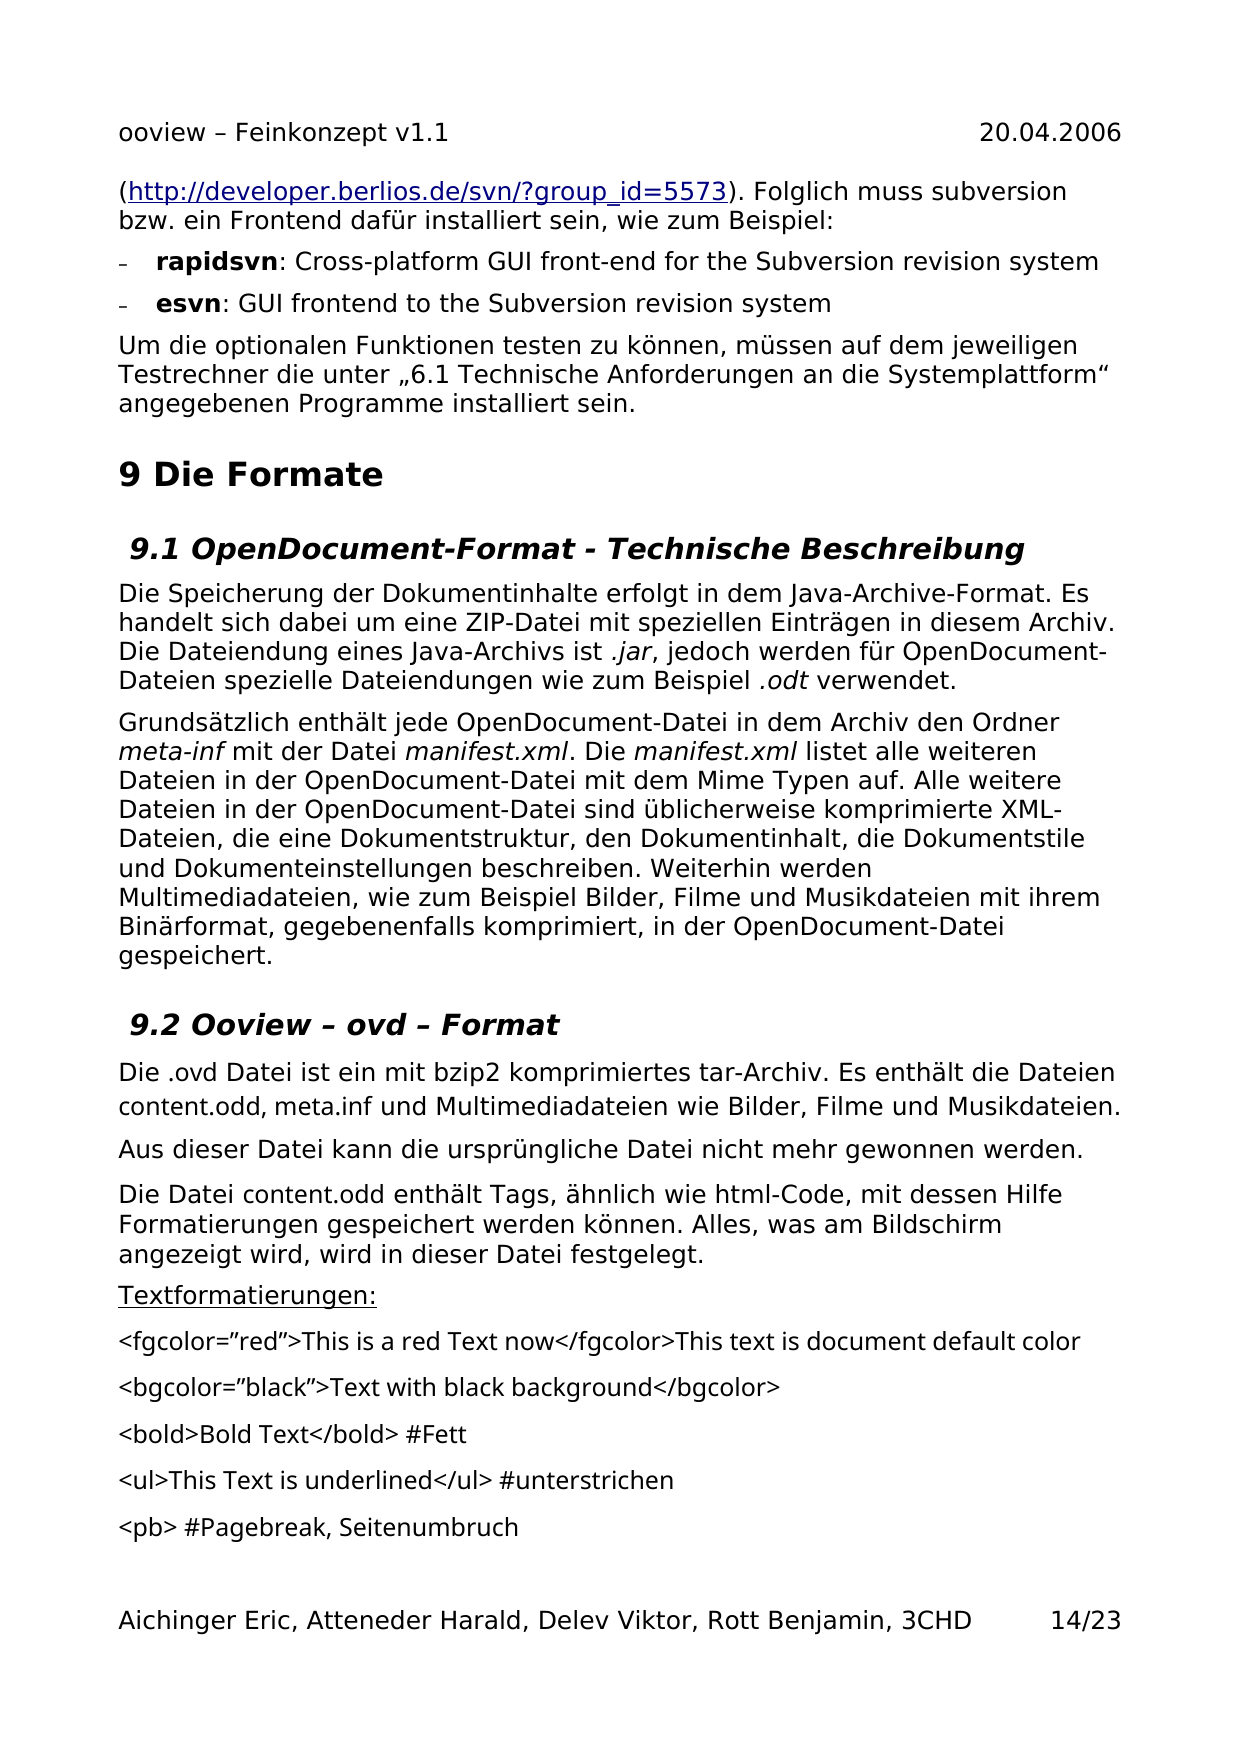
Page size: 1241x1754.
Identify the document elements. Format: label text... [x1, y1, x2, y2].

text <bold>Bold Text</bold> #Fett [118, 1416, 1122, 1450]
text <pb> #Pagebreak, Seitenumbruch [118, 1509, 1122, 1543]
text Die Datei content.odd enthält Tags, ähnlich wie html-Code, mit dessen Hilfe Formatierungen gespeichert werden können. Alles, was am Bildschirm angezeigt wird, wird in dieser Datei festgelegt. [118, 1177, 1122, 1269]
subtitle Die Formate [118, 456, 1122, 495]
list esvn: GUI frontend to the Subversion revision system [118, 289, 1122, 318]
text Die .ovd Datei ist ein mit bzip2 komprimiertes tar-Archiv. Es enthält die Dateien content.odd, meta.inf und Multimediadateien wie Bilder, Filme und Musikdateien. [118, 1054, 1122, 1122]
subtitle OpenDocument-Format - Technische Beschreibung [118, 532, 1122, 566]
text <bgcolor=”black”>Text with black background</bgcolor> [118, 1370, 1122, 1404]
text Textformatierungen: [118, 1282, 1122, 1311]
text Die Speicherung der Dokumentinhalte erfolgt in dem Java-Archive-Format. Es handelt sich dabei um eine ZIP-Datei mit speziellen Einträgen in diesem Archiv. Die Dateiendung eines Java-Archivs ist .jar, jedoch werden für OpenDocument-Dateien spezielle Dateiendungen wie zum Beispiel .odt verwendet. [118, 579, 1122, 695]
subtitle Ooview – ovd – Format [118, 1008, 1122, 1042]
list rapidsvn: Cross-platform GUI front-end for the Subversion revision system [118, 248, 1122, 277]
text Grundsätzlich enthält jede OpenDocument-Datei in dem Archiv den Ordner meta-inf mit der Datei manifest.xml. Die manifest.xml listet alle weiteren Dateien in der OpenDocument-Datei mit dem Mime Typen auf. Alle weitere Dateien in der OpenDocument-Datei sind üblicherweise komprimierte XML-Dateien, die eine Dokumentstruktur, den Dokumentinhalt, die Dokumentstile und Dokumenteinstellungen beschreiben. Weiterhin werden Multimediadateien, wie zum Beispiel Bilder, Filme und Musikdateien mit ihrem Binärformat, gegebenenfalls komprimiert, in der OpenDocument-Datei gespeichert. [118, 708, 1122, 970]
text Aus dieser Datei kann die ursprüngliche Datei nicht mehr gewonnen werden. [118, 1135, 1122, 1164]
text <fgcolor=”red”>This is a red Text now</fgcolor>This text is document default color [118, 1323, 1122, 1357]
text <ul>This Text is underlined</ul> #unterstrichen [118, 1463, 1122, 1497]
text (http://developer.berlios.de/svn/?group_id=5573). Folglich muss subversion bzw. ein Frontend dafür installiert sein, wie zum Beispiel: [118, 177, 1122, 235]
text Um die optionalen Funktionen testen zu können, müssen auf dem jeweiligen Testrechner die unter „6.1 Technische Anforderungen an die Systemplattform“ angegebenen Programme installiert sein. [118, 331, 1122, 418]
